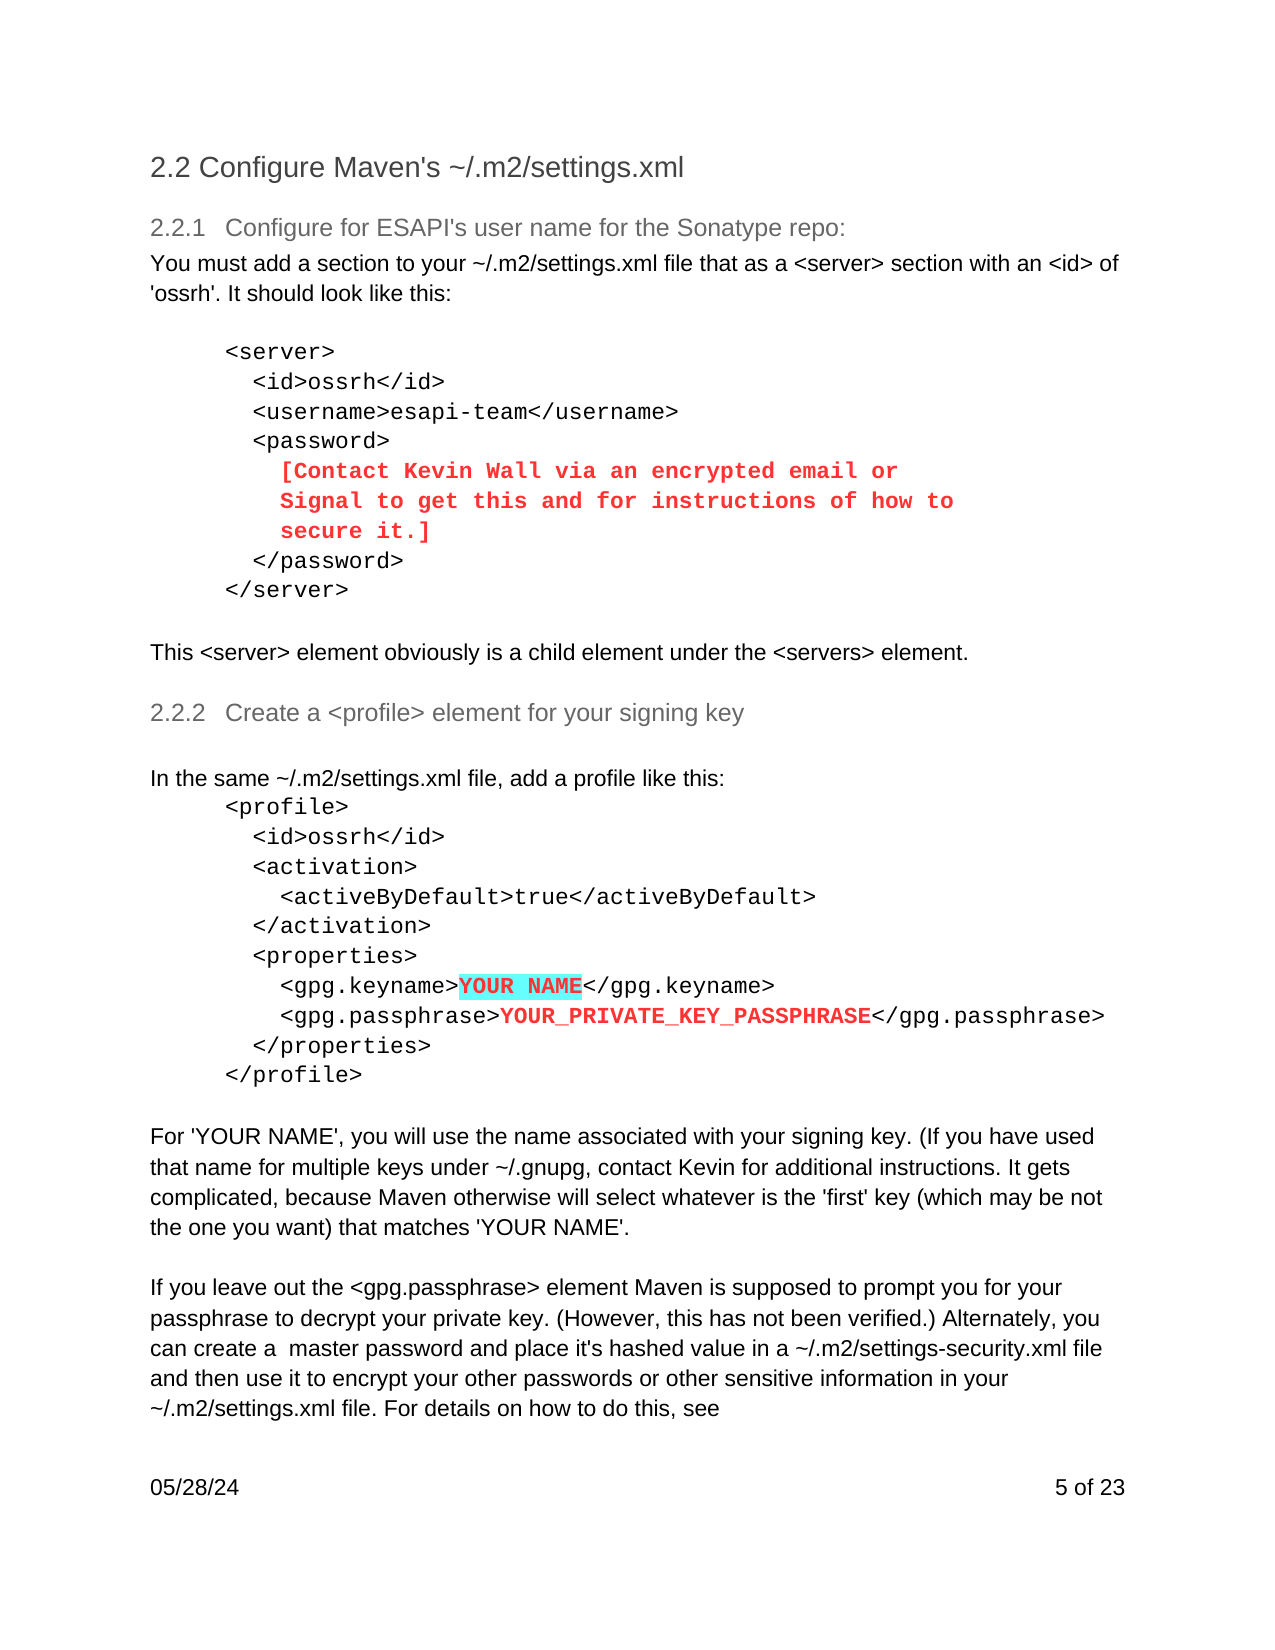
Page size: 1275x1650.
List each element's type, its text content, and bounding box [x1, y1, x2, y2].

text </properties> [225, 1034, 1125, 1060]
text <profile> [225, 796, 1125, 822]
text </activation> [225, 915, 1125, 941]
text <id>ossrh</id> [225, 825, 1125, 851]
text <password> [225, 430, 1125, 456]
text </password> [225, 549, 1125, 575]
text <activeByDefault>true</activeByDefault> [225, 885, 1125, 911]
text <properties> [225, 944, 1125, 971]
text </server> [225, 579, 1125, 605]
text <gpg.passphrase>YOUR_PRIVATE_KEY_PASSPHRASE</gpg.passphrase> [225, 1004, 1125, 1030]
text You must add a section to your ~/.m2/settings.xml file that as a <server> section with an <id> of 'ossrh'. It should look like this: [150, 250, 1125, 306]
text If you leave out the <gpg.passphrase> element Maven is supposed to prompt you for your passphrase to decrypt your private key. (However, this has not been verified.) Alternately, you can create a master password and place it's hashed value in a ~/.m2/settings-security.xml file and then use it to encrypt your other passwords or other sensitive information in your ~/.m2/settings.xml file. For details on how to do this, see [150, 1274, 1125, 1422]
text [Contact Kevin Wall via an encrypted email or [225, 459, 1125, 486]
text Signal to get this and for instructions of how to [225, 489, 1125, 515]
subtitle Configure for ESAPI's user name for the Sonatype repo: [150, 213, 1125, 241]
subtitle Configure Maven's ~/.m2/settings.xml [150, 150, 1125, 183]
text This <server> element obviously is a child element under the <servers> element. [150, 639, 1125, 665]
text <server> [225, 340, 1125, 366]
text <id>ossrh</id> [225, 370, 1125, 396]
subtitle Create a <profile> element for your signing key [150, 698, 1125, 727]
text For 'YOUR NAME', you will use the name associated with your signing key. (If you have used that name for multiple keys under ~/.gnupg, contact Kevin for additional instructions. It gets complicated, because Maven otherwise will select whatever is the 'first' key (which may be not the one you want) that matches 'YOUR NAME'. [150, 1123, 1125, 1240]
text <gpg.keyname>YOUR NAME</gpg.keyname> [225, 974, 1125, 1000]
text secure it.] [225, 519, 1125, 545]
text <username>esapi-team</username> [225, 400, 1125, 426]
text <activation> [225, 855, 1125, 881]
text In the same ~/.m2/settings.xml file, add a profile like this: [150, 765, 1125, 792]
text </profile> [225, 1064, 1125, 1090]
